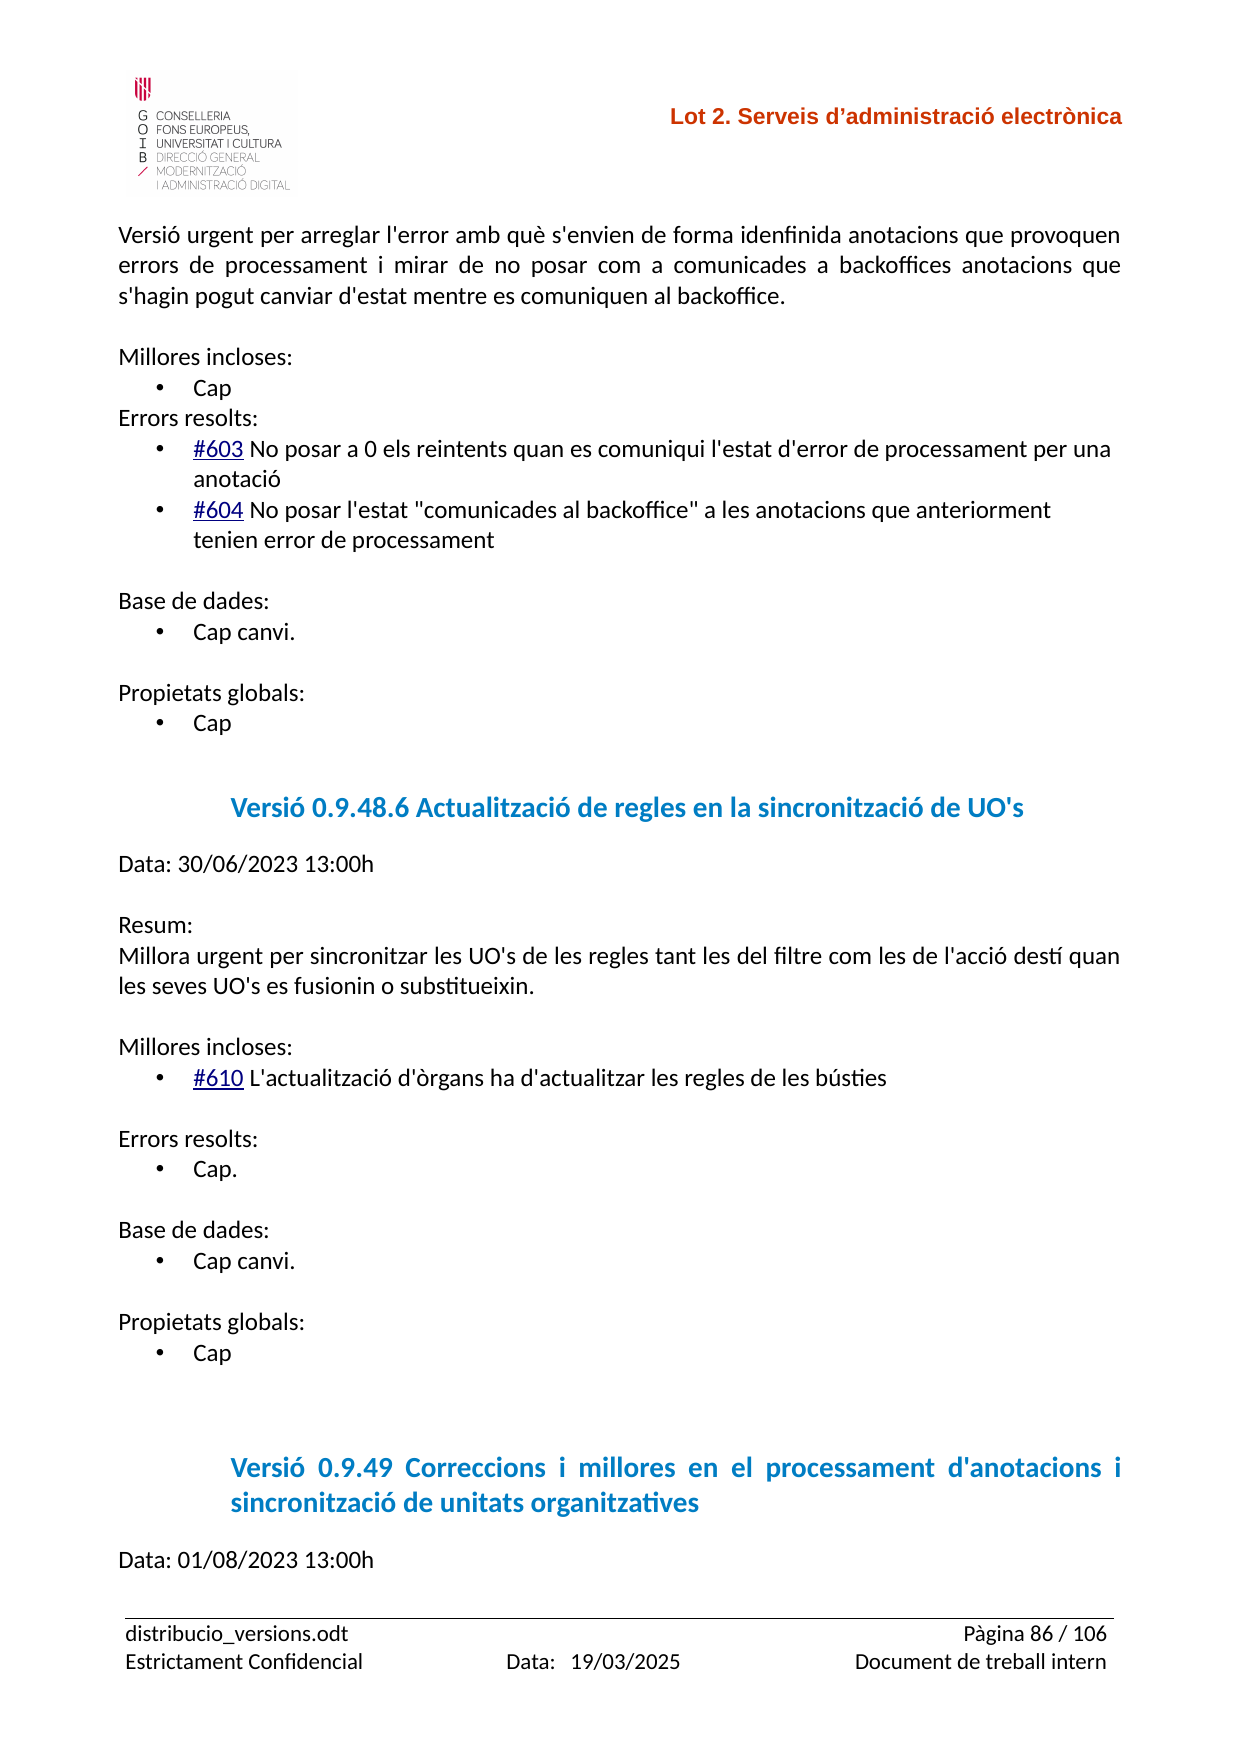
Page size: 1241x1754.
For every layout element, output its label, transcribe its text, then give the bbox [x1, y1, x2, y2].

list Cap [156, 707, 1122, 738]
subtitle Versió 0.9.49 Correccions i millores en el processament d'anotacions i sincronització de unitats organitzatives [153, 1449, 1122, 1520]
text Millores incloses: [118, 341, 1122, 372]
text Millores incloses: [118, 1032, 1122, 1062]
text Versió urgent per arreglar l'error amb què s'envien de forma idenfinida anotacions que provoquen errors de processament i mirar de no posar com a comunicades a backoffices anotacions que s'hagin pogut canviar d'estat mentre es comuniquen al backoffice. [118, 219, 1122, 311]
text Resum: [118, 909, 1122, 940]
text Millora urgent per sincronitzar les UO's de les regles tant les del filtre com les de l'acció destí quan les seves UO's es fusionin o substitueixin. [118, 940, 1122, 1001]
text Errors resolts: [118, 1123, 1122, 1154]
text Errors resolts: [118, 402, 1122, 433]
list Cap canvi. [156, 616, 1122, 646]
list #603 No posar a 0 els reintents quan es comuniqui l'estat d'error de processament per una anotació [156, 433, 1122, 494]
text Propietats globals: [118, 1306, 1122, 1337]
text Data: 30/06/2023 13:00h [118, 848, 1122, 879]
subtitle Versió 0.9.48.6 Actualització de regles en la sincronització de UO's [153, 789, 1122, 825]
text Propietats globals: [118, 677, 1122, 707]
list Cap [156, 372, 1122, 402]
picture [126, 70, 299, 197]
text Base de dades: [118, 585, 1122, 616]
list #604 No posar l'estat "comunicades al backoffice" a les anotacions que anteriorment tenien error de processament [156, 494, 1122, 555]
list Cap canvi. [156, 1245, 1122, 1276]
list Cap [156, 1337, 1122, 1367]
text Data: 01/08/2023 13:00h [118, 1544, 1122, 1574]
list Cap. [156, 1154, 1122, 1184]
text Base de dades: [118, 1215, 1122, 1245]
list #610 L'actualització d'òrgans ha d'actualitzar les regles de les bústies [156, 1062, 1122, 1093]
